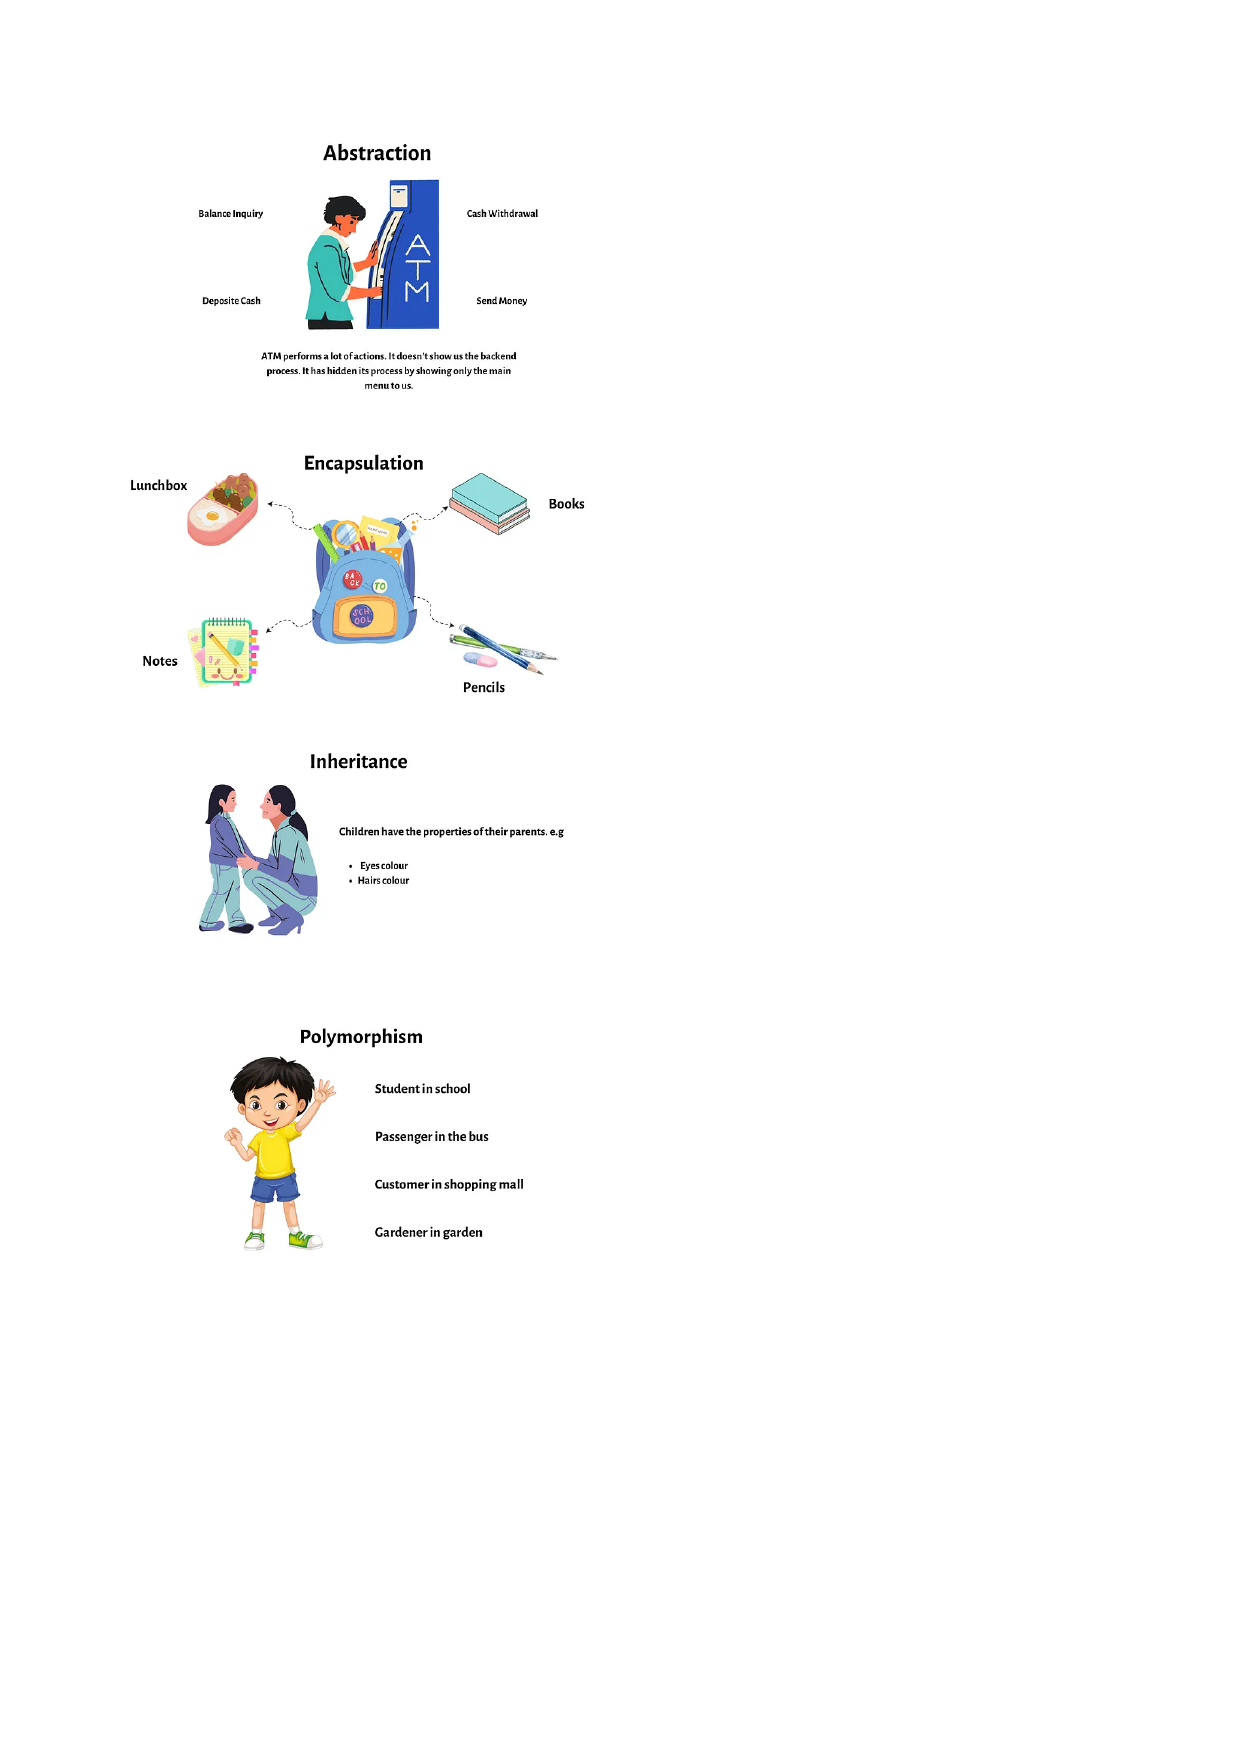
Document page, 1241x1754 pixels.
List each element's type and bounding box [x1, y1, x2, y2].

picture [118, 1009, 607, 1284]
picture [118, 721, 609, 998]
picture [118, 118, 659, 422]
picture [118, 434, 612, 712]
